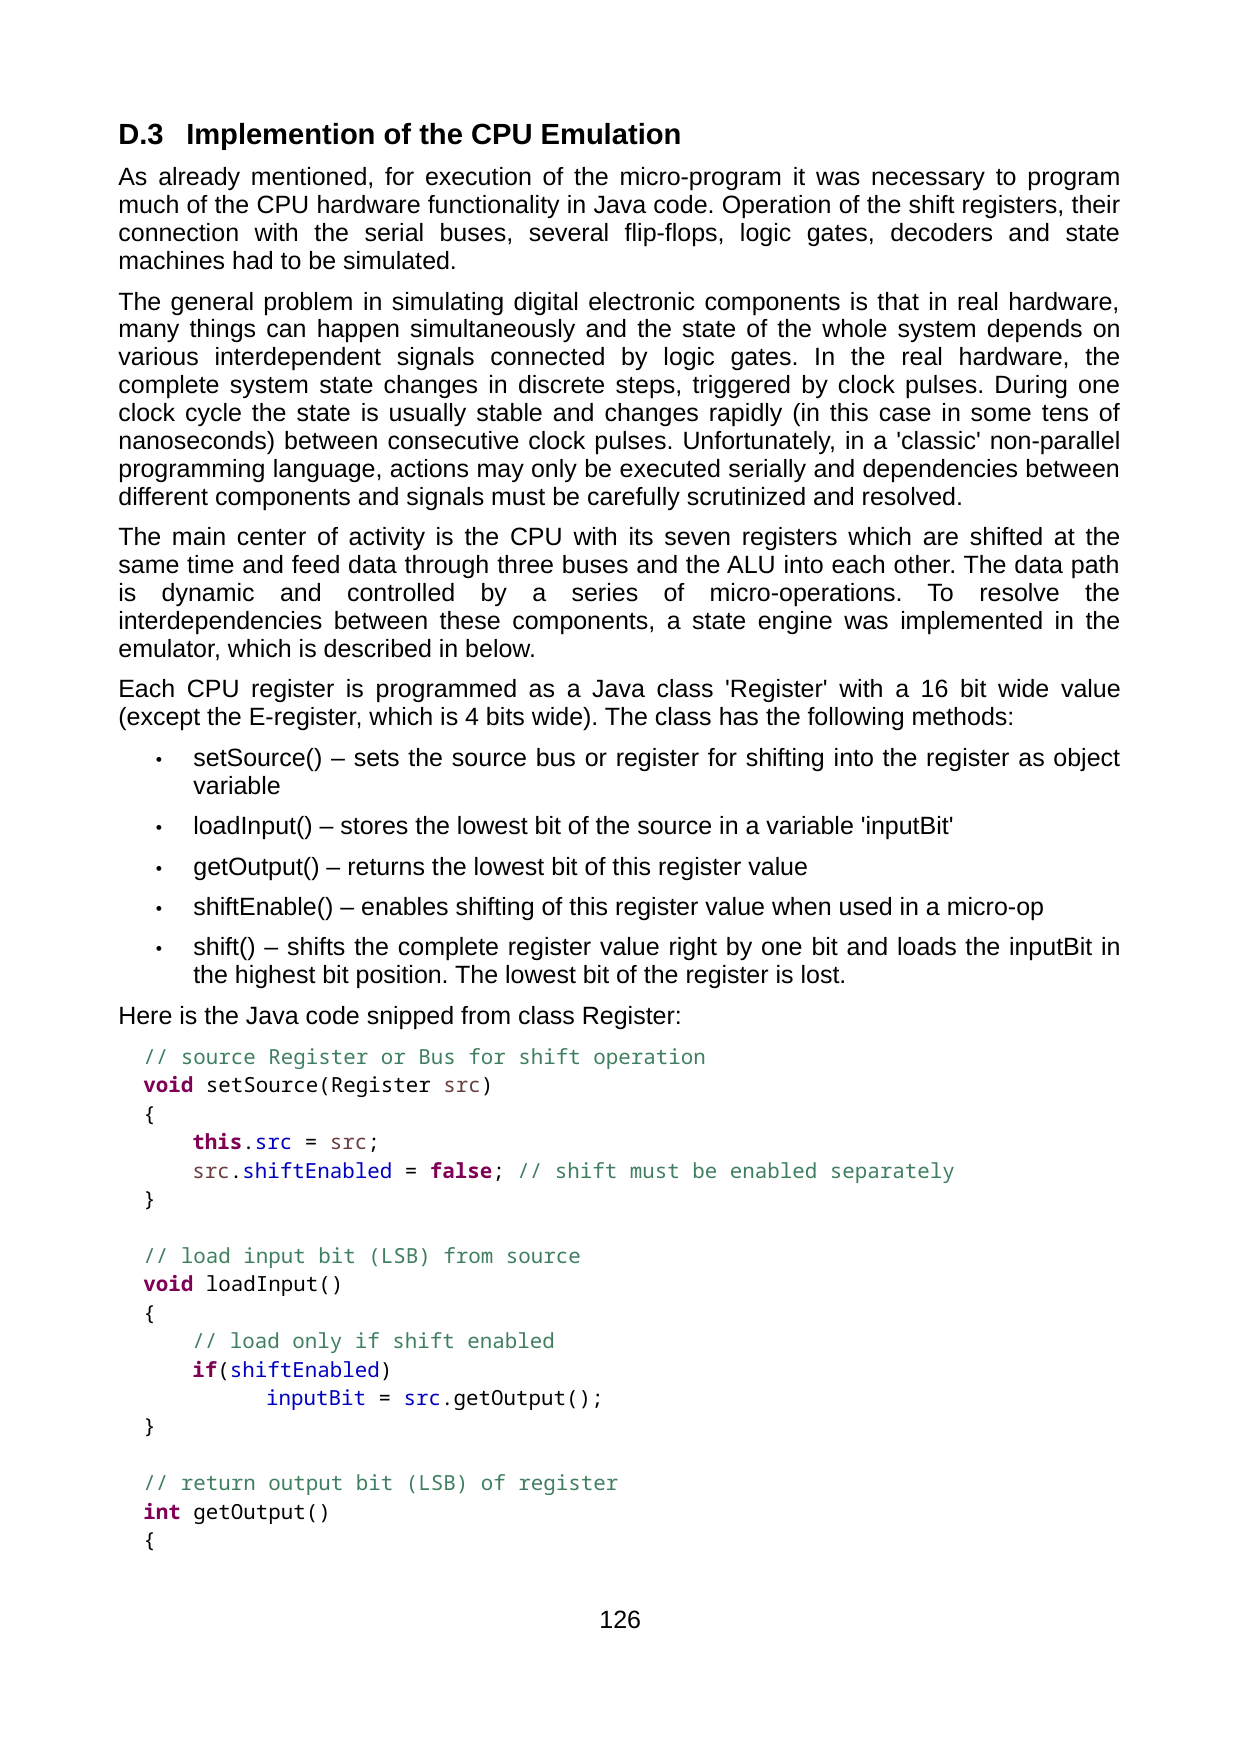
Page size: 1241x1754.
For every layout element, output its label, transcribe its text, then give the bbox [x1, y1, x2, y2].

text { [118, 1525, 1122, 1554]
text The general problem in simulating digital electronic components is that in real hardware, many things can happen simultaneously and the state of the whole system depends on various interdependent signals connected by logic gates. In the real hardware, the complete system state changes in discrete steps, triggered by clock pulses. During one clock cycle the state is usually stable and changes rapidly (in this case in some tens of nanoseconds) between consecutive clock pulses. Unfortunately, in a 'classic' non-parallel programming language, actions may only be executed serially and dependencies between different components and signals must be carefully scrutinized and resolved. [118, 287, 1122, 511]
text void setSource(Register src) [118, 1070, 1122, 1099]
subtitle Implemention of the CPU Emulation [118, 118, 1122, 151]
list getOutput() – returns the lowest bit of this register value [156, 852, 1122, 880]
text void loadInput() [118, 1269, 1122, 1298]
list shift() – shifts the complete register value right by one bit and loads the inputBit in the highest bit position. The lowest bit of the register is lost. [156, 933, 1122, 989]
text { [118, 1099, 1122, 1127]
text } [118, 1412, 1122, 1440]
text } [118, 1184, 1122, 1213]
text inputBit = src.getOutput(); [118, 1383, 1122, 1412]
text // source Register or Bus for shift operation [118, 1042, 1122, 1070]
text this.src = src; [118, 1127, 1122, 1156]
text // load input bit (LSB) from source [118, 1241, 1122, 1269]
text int getOutput() [118, 1497, 1122, 1525]
list setSource() – sets the source bus or register for shifting into the register as object variable [156, 744, 1122, 799]
text // return output bit (LSB) of register [118, 1468, 1122, 1497]
list loadInput() – stores the lowest bit of the source in a variable 'inputBit' [156, 812, 1122, 840]
text Here is the Java code snipped from class Register: [118, 1002, 1122, 1029]
text { [118, 1298, 1122, 1326]
text Each CPU register is programmed as a Java class 'Register' with a 16 bit wide value (except the E-register, which is 4 bits wide). The class has the following methods: [118, 675, 1122, 731]
text The main center of activity is the CPU with its seven registers which are shifted at the same time and feed data through three buses and the ALU into each other. The data path is dynamic and controlled by a series of micro-operations. To resolve the interdependencies between these components, a state engine was implemented in the emulator, which is described in below. [118, 523, 1122, 663]
text src.shiftEnabled = false; // shift must be enabled separately [118, 1156, 1122, 1184]
text // load only if shift enabled [118, 1326, 1122, 1355]
list shiftEnable() – enables shifting of this register value when used in a micro-op [156, 893, 1122, 921]
text if(shiftEnabled) [118, 1355, 1122, 1383]
text As already mentioned, for execution of the micro-program it was necessary to program much of the CPU hardware functionality in Java code. Operation of the shift registers, their connection with the serial buses, several flip-flops, logic gates, decoders and state machines had to be simulated. [118, 163, 1122, 275]
